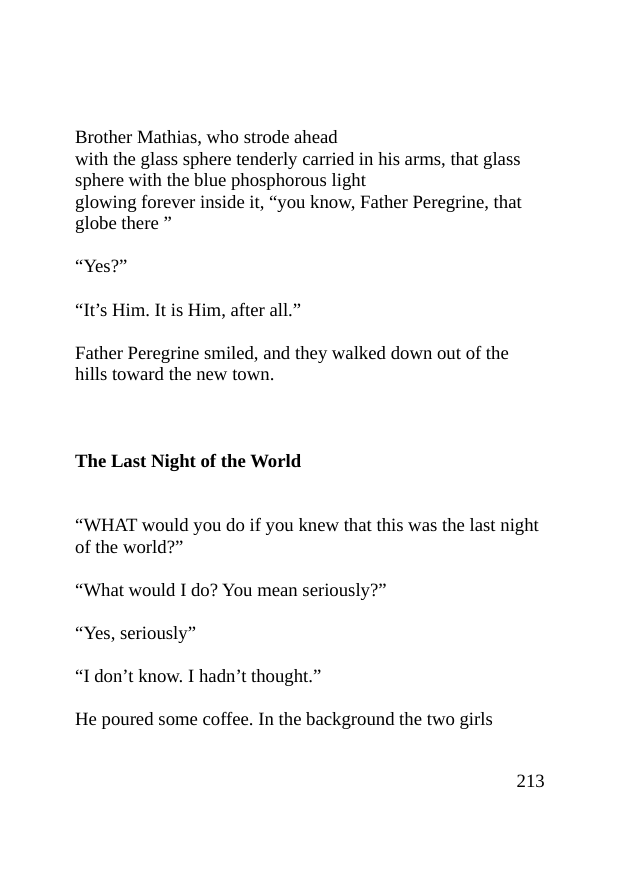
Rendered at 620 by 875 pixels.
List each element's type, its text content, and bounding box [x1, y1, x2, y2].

text Brother Mathias, who strode ahead with the glass sphere tenderly carried in his arms, that glass sphere with the blue phosphorous light glowing forever inside it, “you know, Father Peregrine, that globe there ” “Yes?” “It’s Him. It is Him, after all.” Father Peregrine smiled, and they walked down out of the hills toward the new town. The Last Night of the World “WHAT would you do if you knew that this was the last night of the world?” “What would I do? You mean seriously?” “Yes, seriously” “I don’t know. I hadn’t thought.” He poured some coffee. In the background the two girls [75, 126, 544, 730]
